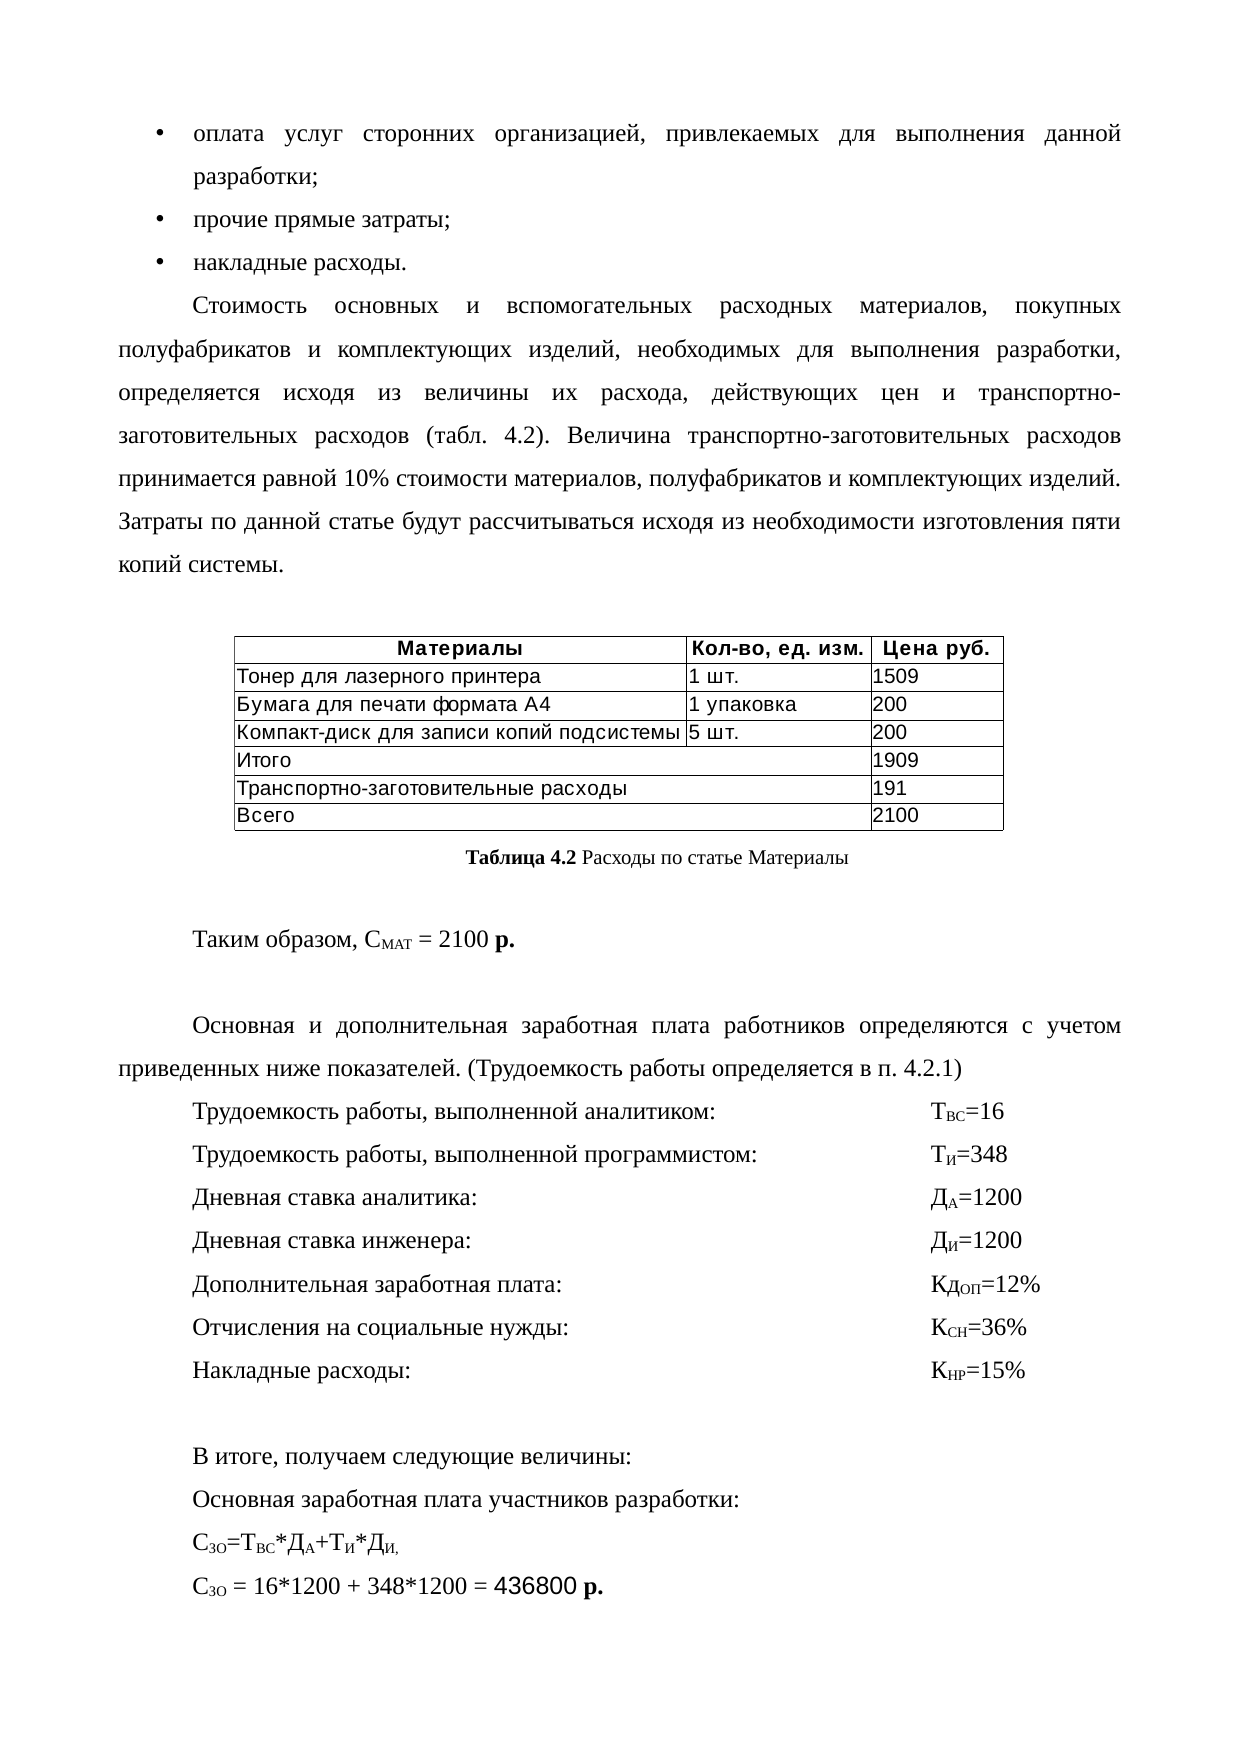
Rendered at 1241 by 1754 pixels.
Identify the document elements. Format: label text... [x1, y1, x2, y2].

list прочие прямые затраты; [156, 204, 1122, 233]
list накладные расходы. [156, 247, 1122, 276]
text Таблица 4.2 Расходы по статье Материалы [118, 636, 1122, 869]
text Таким образом, СМАТ = 2100 р. [118, 924, 1122, 952]
text Дневная ставка инженера: ДИ=1200 [118, 1226, 1122, 1254]
text Дополнительная заработная плата: Кд­­ОП=12% [118, 1269, 1122, 1297]
text СЗО = 16*1200 + 348*1200 = 436800 р. [192, 1571, 1122, 1599]
text В итоге, получаем следующие величины: [118, 1441, 1122, 1470]
list оплата услуг сторонних организацией, привлекаемых для выполнения данной разработки; [156, 118, 1122, 190]
text Основная заработная плата участников разработки: [192, 1484, 1122, 1513]
text Основная и дополнительная заработная плата работников определяются с учетом приведенных ниже показателей. (Трудоемкость работы определяется в п. 4.2.1) [118, 1010, 1122, 1082]
text Дневная ставка аналитика: ДА=1200 [118, 1182, 1122, 1211]
text Отчисления на социальные нужды: КСН=36% [118, 1312, 1122, 1341]
text Трудоемкость работы, выполненной аналитиком: ТВС=16 [118, 1096, 1122, 1125]
text Накладные расходы: КНР=15% [118, 1355, 1122, 1384]
text Трудоемкость работы, выполненной программистом: ТИ=348 [118, 1139, 1122, 1168]
text Стоимость основных и вспомогательных расходных материалов, покупных полуфабрикатов и комплектующих изделий, необходимых для выполнения разработки, определяется исходя из величины их расхода, действующих цен и транспортно-заготовительных расходов (табл. 4.2). Величина транспортно-заготовительных расходов принимается равной 10% стоимости материалов, полуфабрикатов и комплектующих изделий. Затраты по данной статье будут рассчитываться исходя из необходимости изготовления пяти копий системы. [118, 291, 1122, 578]
text С­ЗО=ТВС*ДА+ТИ*ДИ­, [192, 1527, 1122, 1556]
